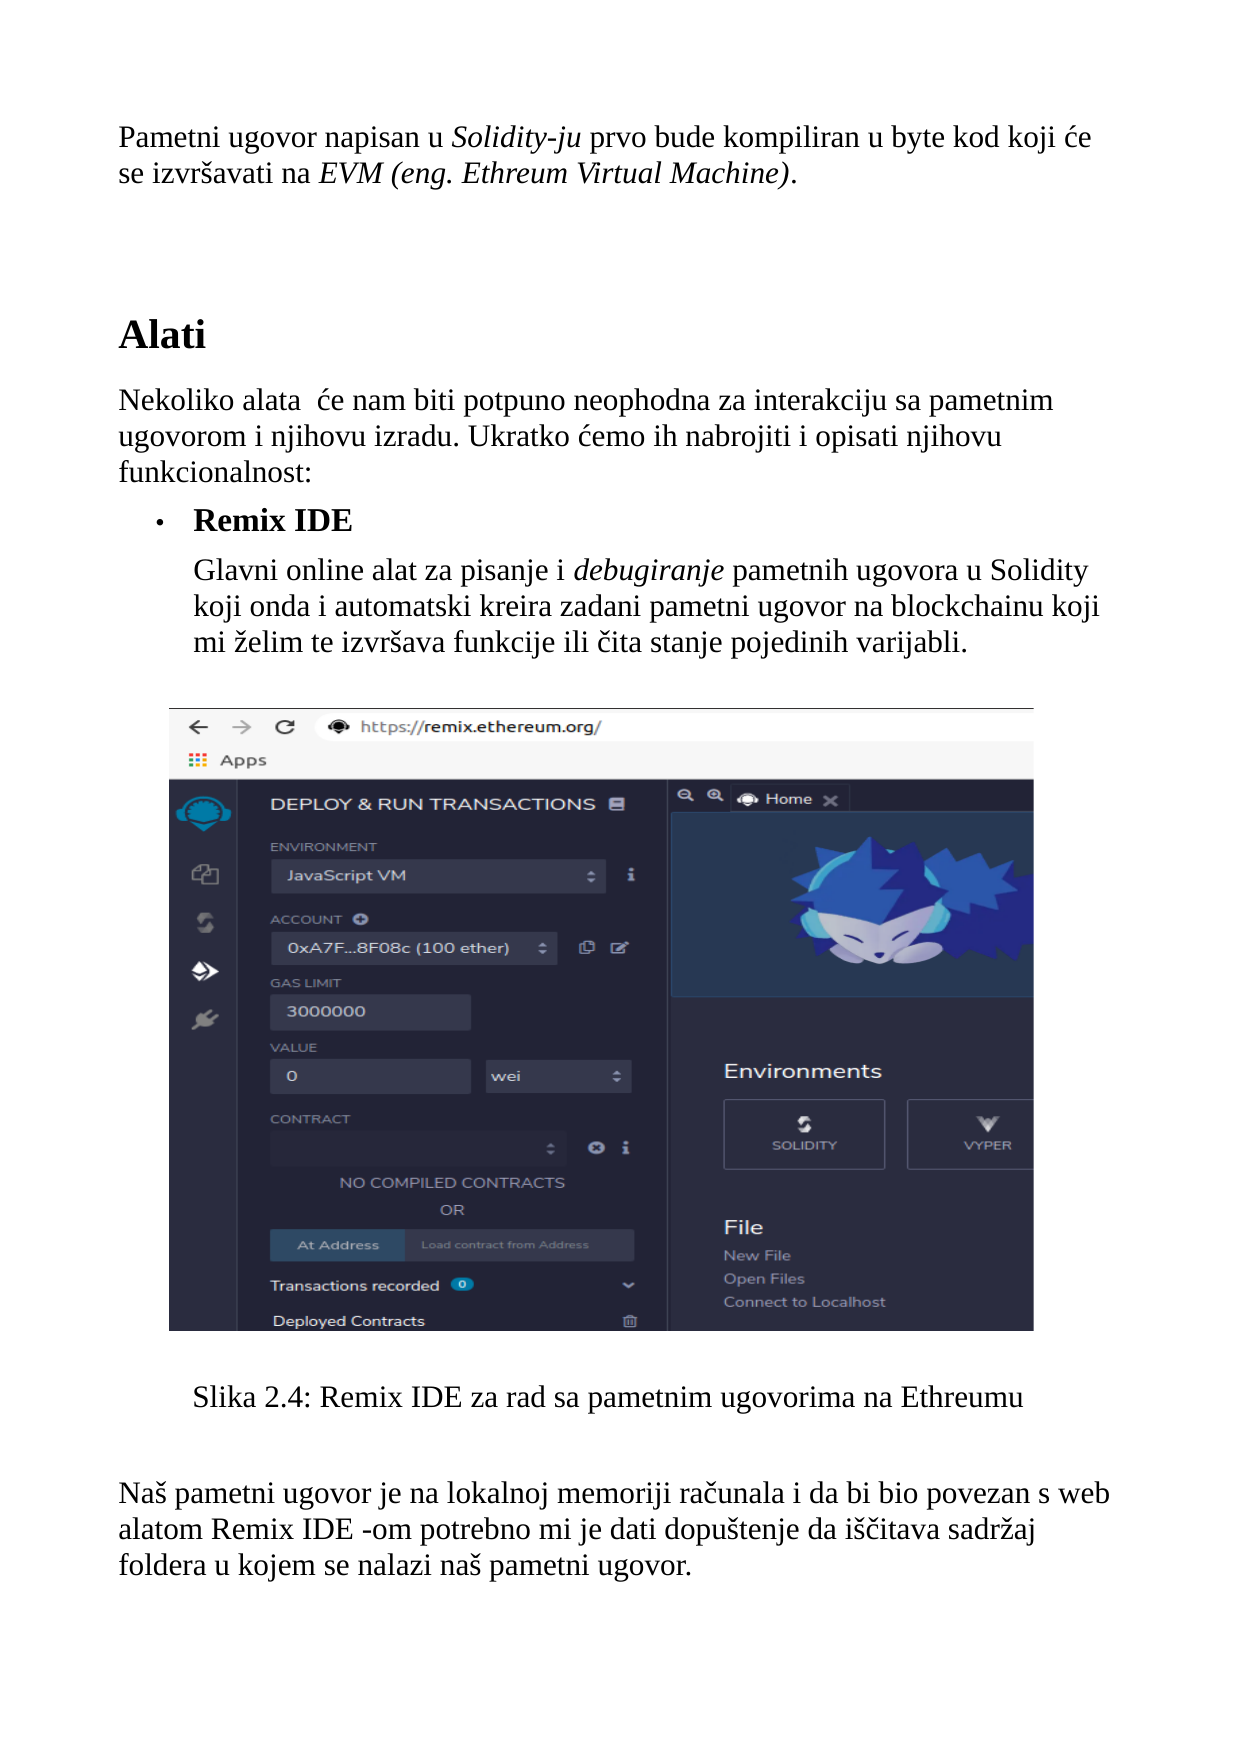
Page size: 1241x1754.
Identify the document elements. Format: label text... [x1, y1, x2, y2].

text Slika 2.4: Remix IDE za rad sa pametnim ugovorima na Ethreumu [118, 1378, 1122, 1414]
picture [169, 708, 1034, 1331]
text Nekoliko alata će nam biti potpuno neophodna za interakciju sa pametnim ugovorom i njihovu izradu. Ukratko ćemo ih nabrojiti i opisati njihovu funkcionalnost: [118, 381, 1122, 489]
list Remix IDE [156, 501, 1122, 539]
list Glavni online alat za pisanje i debugiranje pametnih ugovora u Solidity koji onda i automatski kreira zadani pametni ugovor na blockchainu koji mi želim te izvršava funkcije ili čita stanje pojedinih varijabli. [156, 551, 1122, 659]
text Alati [118, 309, 1122, 357]
text Pametni ugovor napisan u Solidity-ju prvo bude kompiliran u byte kod koji će se izvršavati na EVM (eng. Ethreum Virtual Machine). [118, 118, 1122, 190]
text Naš pametni ugovor je na lokalnoj memoriji računala i da bi bio povezan s web alatom Remix IDE -om potrebno mi je dati dopuštenje da iščitava sadržaj foldera u kojem se nalazi naš pametni ugovor. [118, 1474, 1122, 1582]
